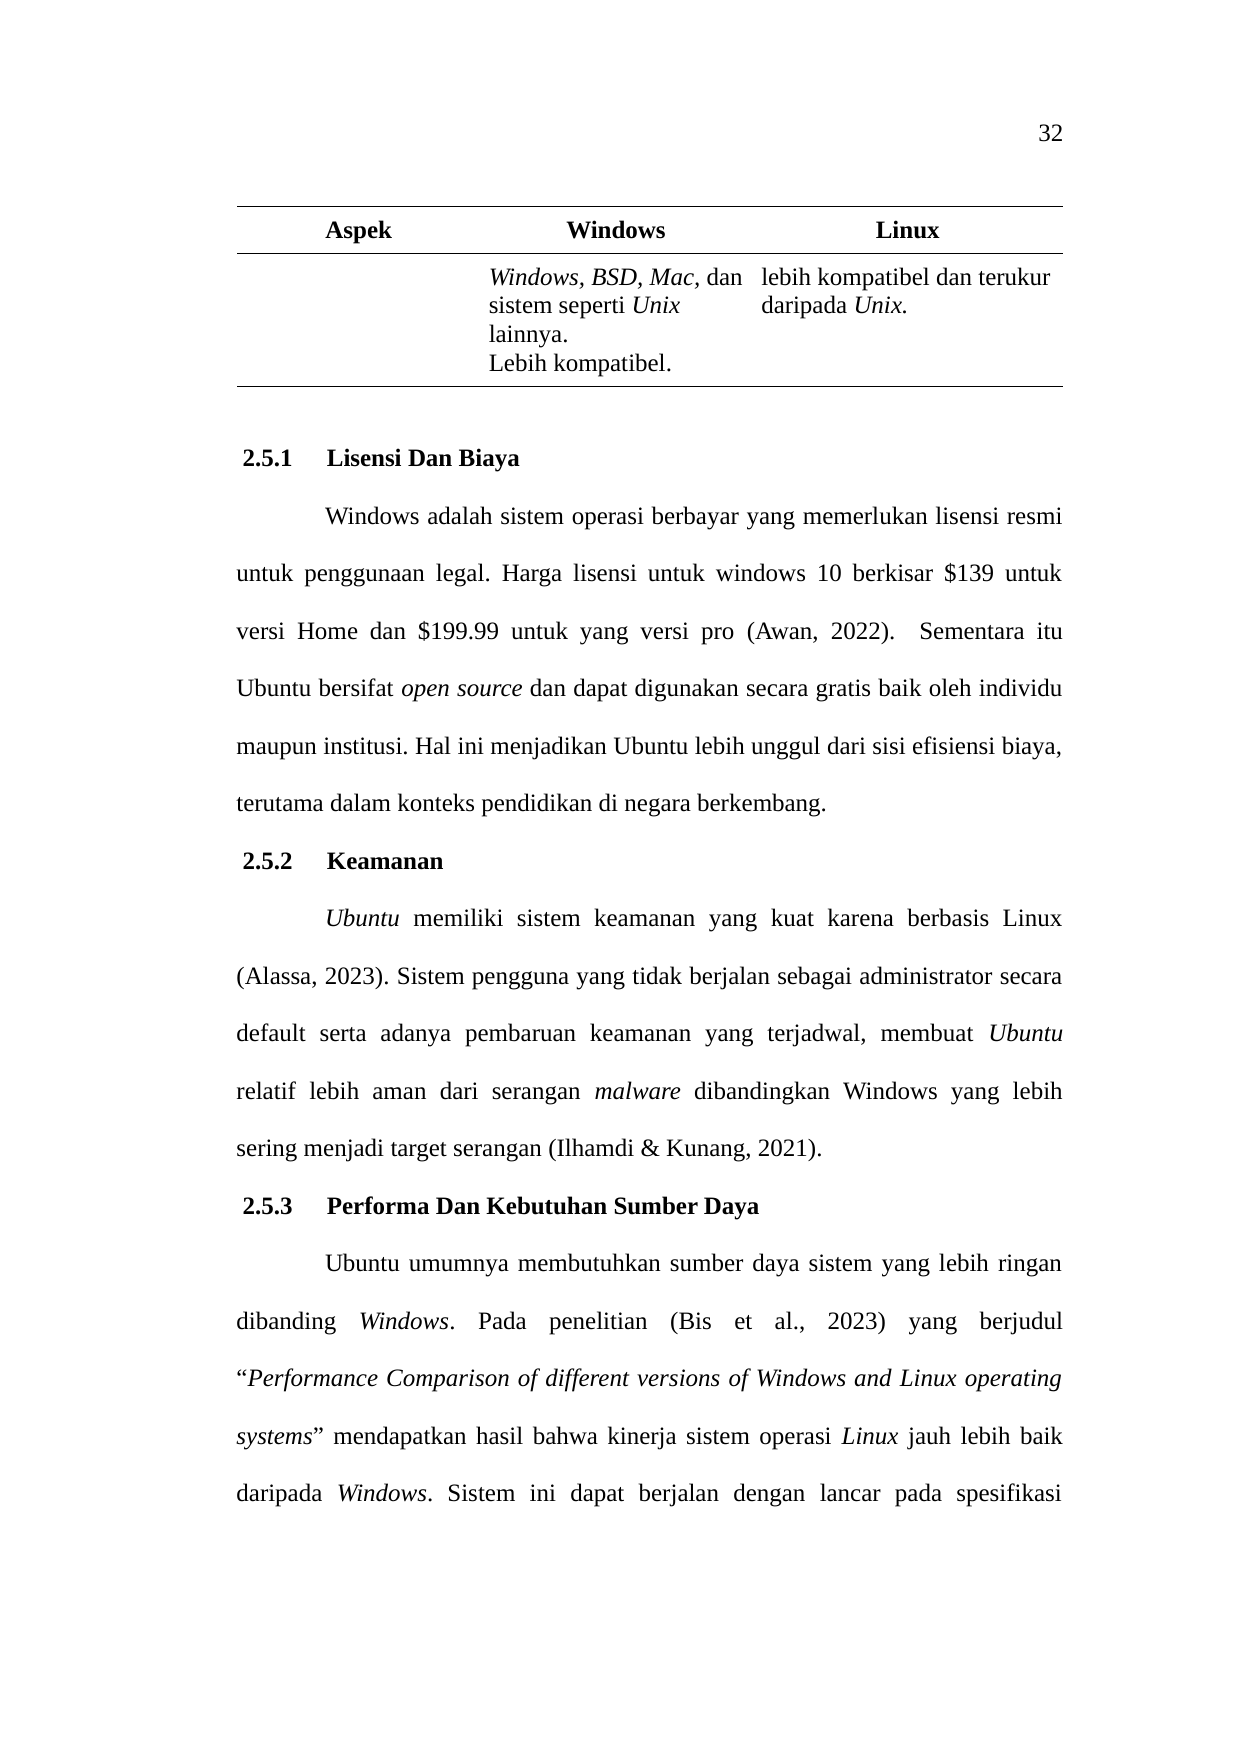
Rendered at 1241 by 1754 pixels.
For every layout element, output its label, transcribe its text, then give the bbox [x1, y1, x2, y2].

text Ubuntu umumnya membutuhkan sumber daya sistem yang lebih ringan dibanding Windows. Pada penelitian (Bis et al., 2023)⁠ yang berjudul “Performance Comparison of different versions of Windows and Linux operating systems” mendapatkan hasil bahwa kinerja sistem operasi Linux jauh lebih baik daripada Windows. Sistem ini dapat berjalan dengan lancar pada spesifikasi [236, 1248, 1063, 1507]
table_header Aspek [237, 207, 479, 253]
subtitle Lisensi dan Biaya [236, 443, 1063, 472]
table_cell Windows, BSD, Mac, dan sistem seperti Unix lainnya. Lebih kompatibel. [480, 254, 752, 386]
table_header Windows [480, 207, 752, 253]
table_header Linux [752, 207, 1063, 253]
table_cell [237, 254, 479, 386]
subtitle Keamanan [236, 846, 1063, 874]
text Windows adalah sistem operasi berbayar yang memerlukan lisensi resmi untuk penggunaan legal. Harga lisensi untuk windows 10 berkisar $139 untuk versi Home dan $199.99 untuk yang versi pro (Awan, 2022). Sementara itu Ubuntu bersifat open source dan dapat digunakan secara gratis baik oleh individu maupun institusi. Hal ini menjadikan Ubuntu lebih unggul dari sisi efisiensi biaya, terutama dalam konteks pendidikan di negara berkembang. [236, 501, 1063, 817]
subtitle Performa dan Kebutuhan Sumber Daya [236, 1191, 1063, 1219]
table_cell lebih kompatibel dan terukur daripada Unix. [752, 254, 1063, 386]
text Ubuntu memiliki sistem keamanan yang kuat karena berbasis Linux (Alassa, 2023)⁠. Sistem pengguna yang tidak berjalan sebagai administrator secara default serta adanya pembaruan keamanan yang terjadwal, membuat Ubuntu relatif lebih aman dari serangan malware dibandingkan Windows yang lebih sering menjadi target serangan (Ilhamdi & Kunang, 2021). [236, 903, 1063, 1162]
